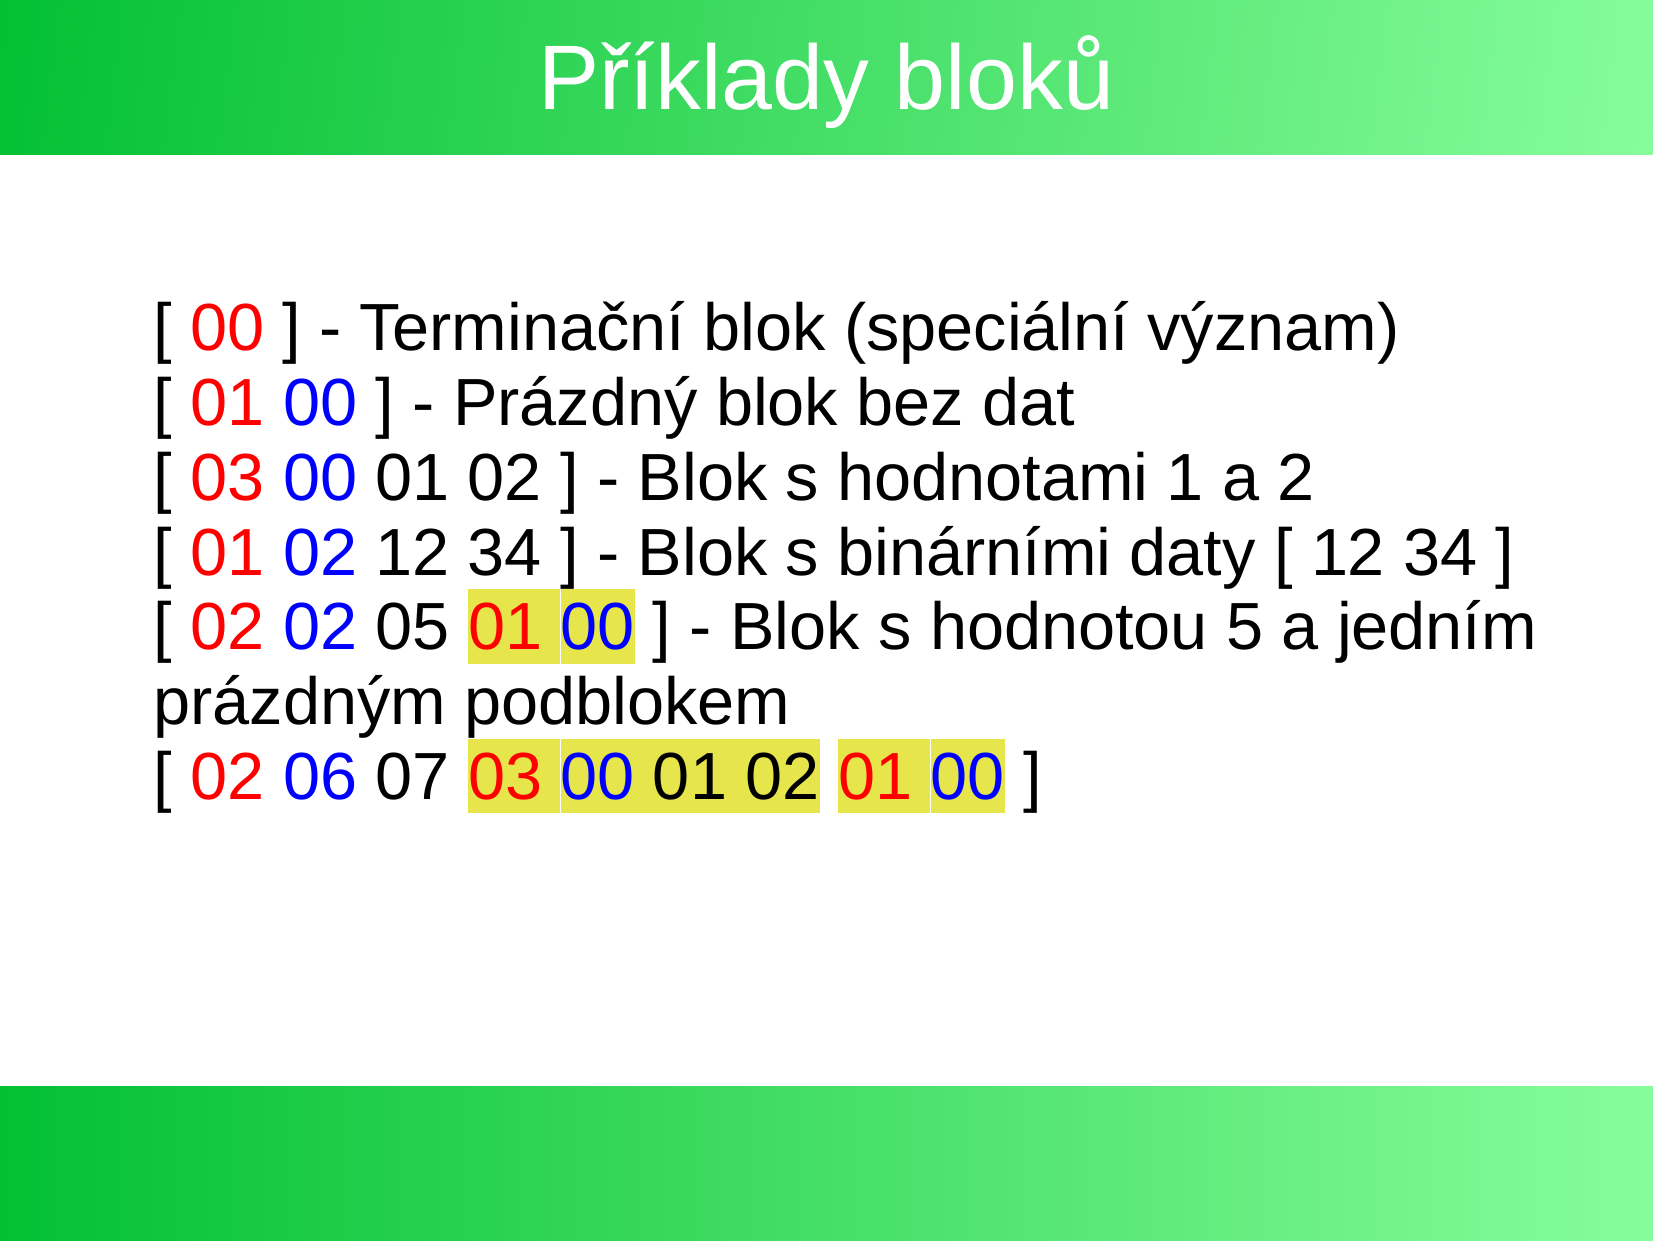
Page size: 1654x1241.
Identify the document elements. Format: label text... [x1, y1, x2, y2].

title Příklady bloků [82, 25, 1571, 130]
list [ 00 ] - Terminační blok (speciální význam) [ 01 00 ] - Prázdný blok bez dat [ 03 00 01 02 ] - Blok s hodnotami 1 a 2 [ 01 02 12 34 ] - Blok s binárními daty [ 12 34 ] [ 02 02 05 01 00 ] - Blok s hodnotou 5 a jedním prázdným podblokem [ 02 06 07 03 00 01 02 01 00 ] [82, 290, 1571, 1010]
